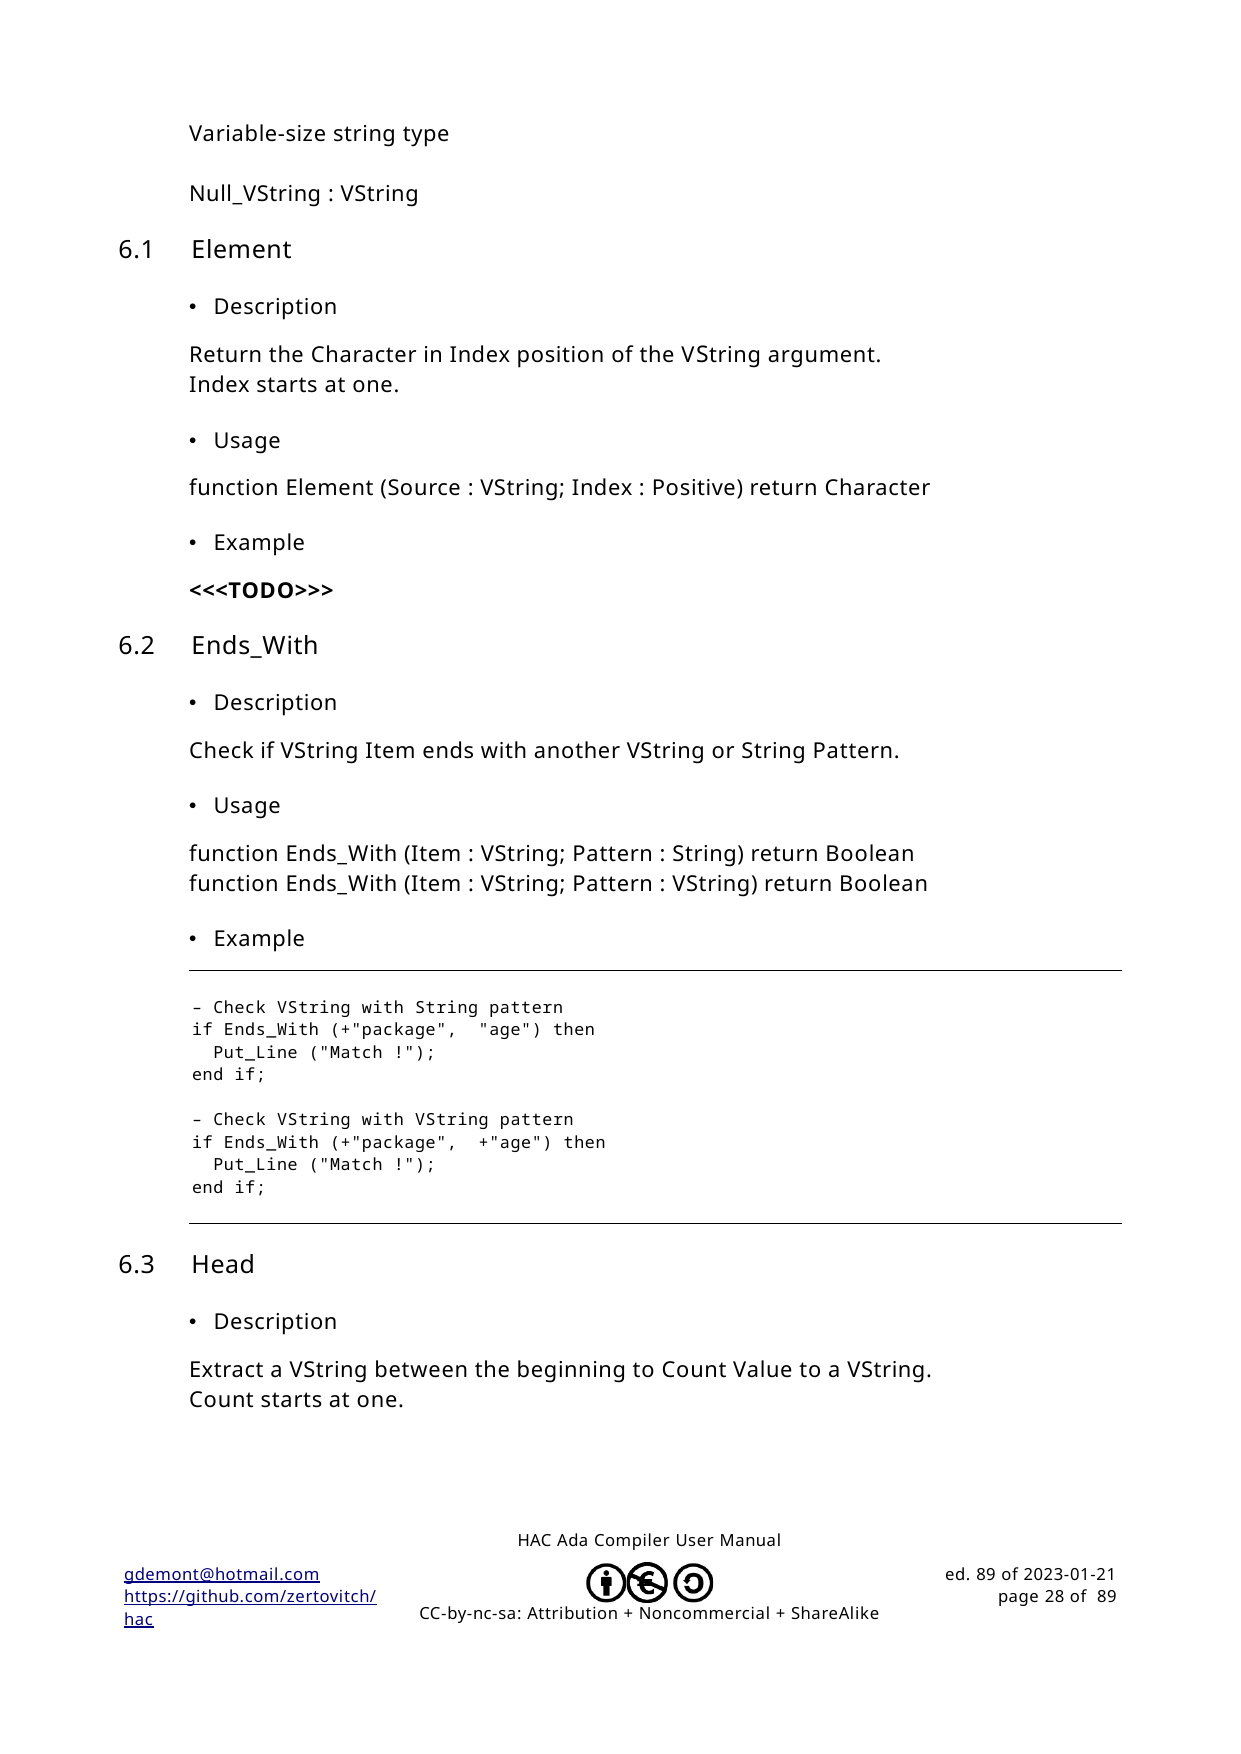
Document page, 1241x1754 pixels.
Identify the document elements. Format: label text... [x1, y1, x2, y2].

list if Ends_With (+"package", +"age") then [189, 1127, 1122, 1150]
picture [672, 1562, 714, 1603]
subtitle Element [118, 232, 1122, 266]
text function Element (Source : VString; Index : Positive) return Character [189, 472, 1122, 502]
list Put_Line ("Match !"); [189, 1150, 1122, 1172]
text Count starts at one. [189, 1384, 1122, 1414]
text function Ends_With (Item : VString; Pattern : VString) return Boolean [189, 867, 1122, 897]
subtitle Example [189, 526, 1122, 557]
picture [585, 1562, 668, 1603]
text function Ends_With (Item : VString; Pattern : String) return Boolean [189, 837, 1122, 867]
subtitle Description [189, 686, 1122, 717]
text Index starts at one. [189, 369, 1122, 399]
list Put_Line ("Match !"); [189, 1037, 1122, 1060]
text Variable-size string type [189, 118, 1122, 148]
list – Check VString with String pattern [189, 971, 1122, 1015]
text <<<TODO>>> [189, 574, 1122, 604]
subtitle Head [118, 1247, 1122, 1281]
subtitle Usage [189, 423, 1122, 454]
list – Check VString with VString pattern [189, 1082, 1122, 1127]
subtitle Example [189, 921, 1122, 952]
subtitle Usage [189, 788, 1122, 820]
subtitle Description [189, 1305, 1122, 1336]
text Return the Character in Index position of the VString argument. [189, 338, 1122, 369]
subtitle Ends_With [118, 628, 1122, 662]
subtitle Description [189, 289, 1122, 321]
text Null_VString : VString [189, 178, 1122, 208]
list if Ends_With (+"package", "age") then [189, 1015, 1122, 1037]
list end if; [189, 1060, 1122, 1082]
list end if; [189, 1172, 1122, 1223]
text Extract a VString between the beginning to Count Value to a VString. [189, 1354, 1122, 1384]
text Check if VString Item ends with another VString or String Pattern. [189, 735, 1122, 765]
